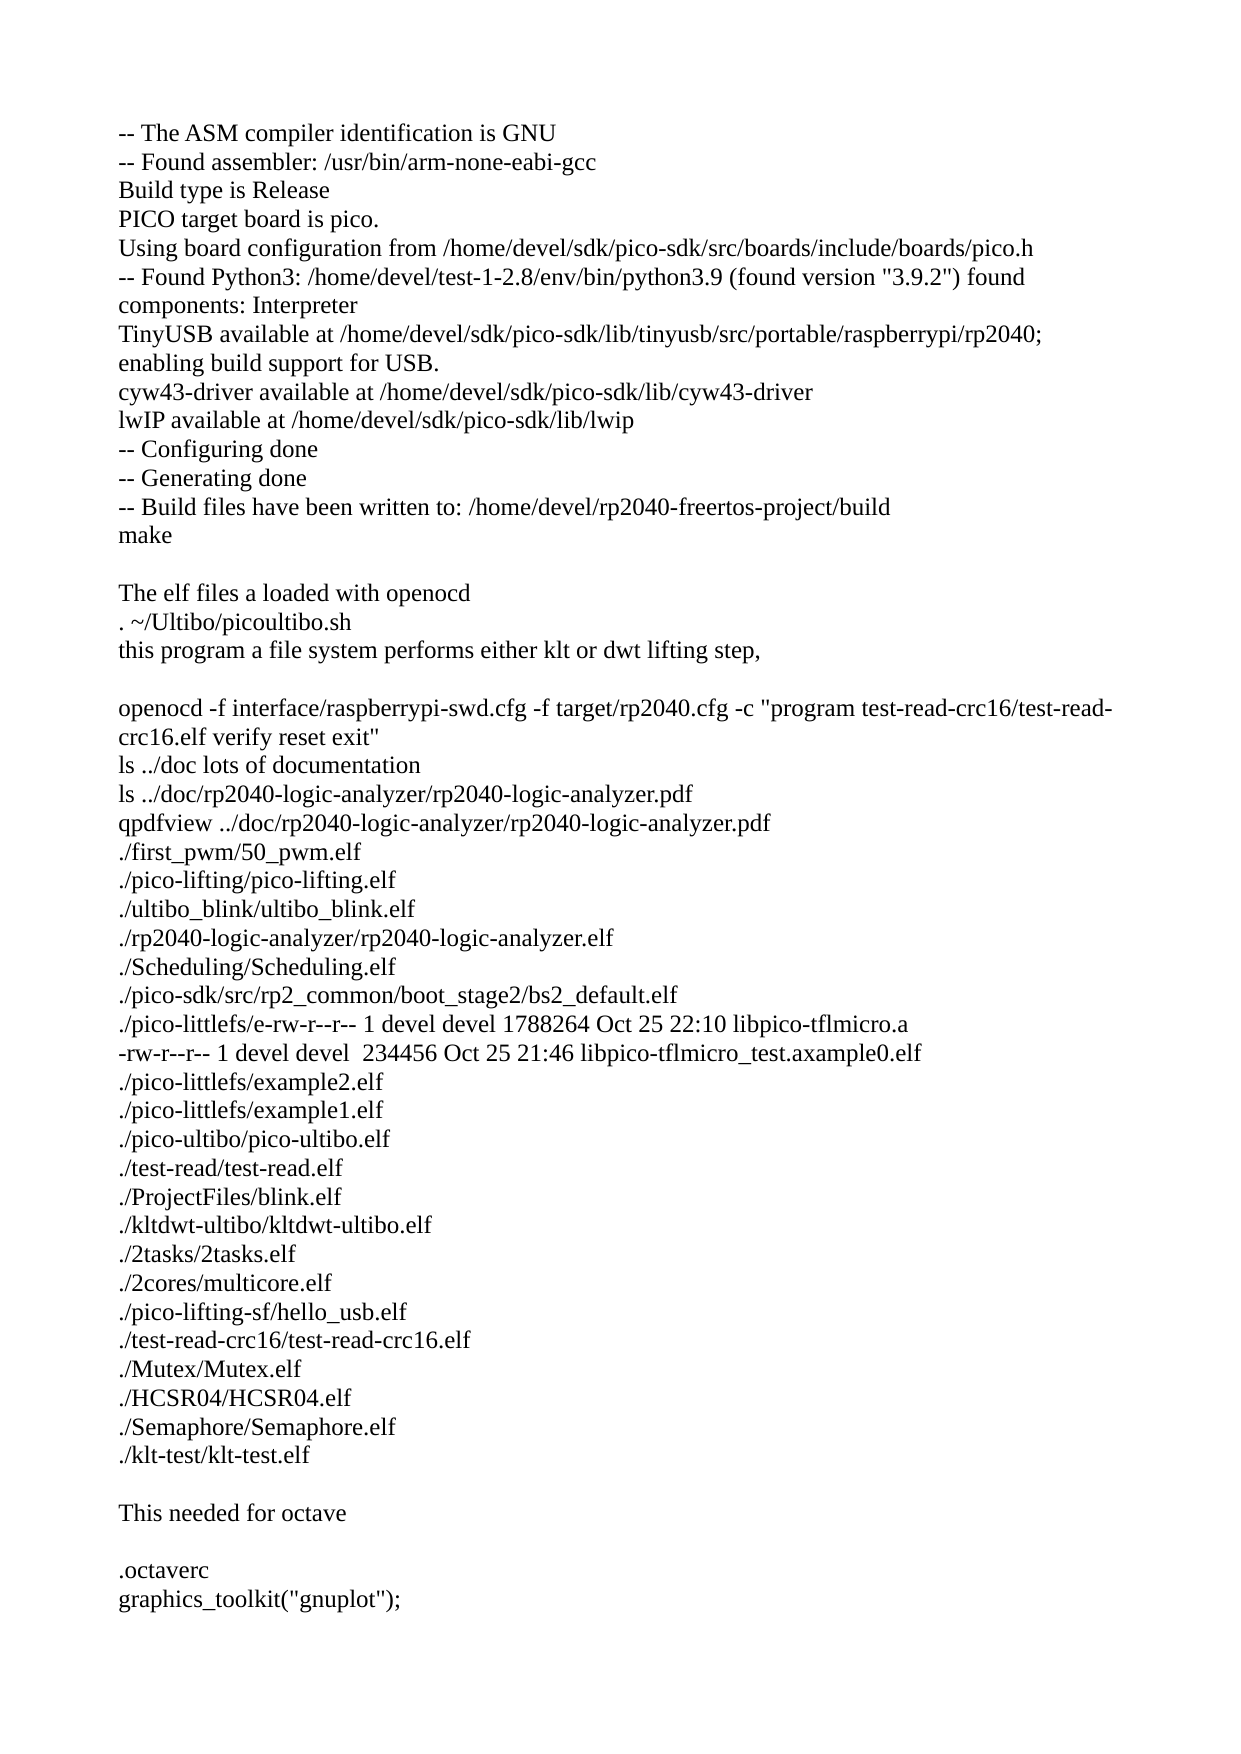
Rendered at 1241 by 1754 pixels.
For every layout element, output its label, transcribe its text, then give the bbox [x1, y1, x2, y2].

text make [118, 521, 1122, 549]
text ./test-read-crc16/test-read-crc16.elf [118, 1326, 1122, 1354]
text ./Mutex/Mutex.elf [118, 1354, 1122, 1383]
text ./first_pwm/50_pwm.elf [118, 837, 1122, 866]
text ./test-read/test-read.elf [118, 1153, 1122, 1182]
text qpdfview ../doc/rp2040-logic-analyzer/rp2040-logic-analyzer.pdf [118, 808, 1122, 837]
text ./Semaphore/Semaphore.elf [118, 1412, 1122, 1441]
text This needed for octave [118, 1498, 1122, 1527]
text -- Found assembler: /usr/bin/arm-none-eabi-gcc [118, 147, 1122, 176]
text this program a file system performs either klt or dwt lifting step, [118, 636, 1122, 664]
text ./pico-lifting-sf/hello_usb.elf [118, 1297, 1122, 1326]
text Build type is Release [118, 176, 1122, 204]
text The elf files a loaded with openocd [118, 578, 1122, 607]
text Using board configuration from /home/devel/sdk/pico-sdk/src/boards/include/boards/pico.h [118, 233, 1122, 262]
text PICO target board is pico. [118, 204, 1122, 233]
text ./pico-littlefs/e-rw-r--r-- 1 devel devel 1788264 Oct 25 22:10 libpico-tflmicro.a [118, 1009, 1122, 1038]
text ./2tasks/2tasks.elf [118, 1239, 1122, 1268]
text ./ProjectFiles/blink.elf [118, 1182, 1122, 1211]
text -- Found Python3: /home/devel/test-1-2.8/env/bin/python3.9 (found version "3.9.2") found components: Interpreter [118, 262, 1122, 319]
text .octaverc [118, 1556, 1122, 1584]
text ./pico-lifting/pico-lifting.elf [118, 866, 1122, 894]
text ls ../doc lots of documentation [118, 751, 1122, 779]
text openocd -f interface/raspberrypi-swd.cfg -f target/rp2040.cfg -c "program test-read-crc16/test-read-crc16.elf verify reset exit" [118, 693, 1122, 751]
text -- The ASM compiler identification is GNU [118, 118, 1122, 147]
text ls ../doc/rp2040-logic-analyzer/rp2040-logic-analyzer.pdf [118, 779, 1122, 808]
text graphics_toolkit("gnuplot"); [118, 1584, 1122, 1613]
text ./pico-littlefs/example2.elf [118, 1067, 1122, 1096]
text ./ultibo_blink/ultibo_blink.elf [118, 894, 1122, 923]
text ./2cores/multicore.elf [118, 1268, 1122, 1297]
text . ~/Ultibo/picoultibo.sh [118, 607, 1122, 636]
text TinyUSB available at /home/devel/sdk/pico-sdk/lib/tinyusb/src/portable/raspberrypi/rp2040; enabling build support for USB. [118, 319, 1122, 377]
text -- Configuring done [118, 434, 1122, 463]
text ./kltdwt-ultibo/kltdwt-ultibo.elf [118, 1211, 1122, 1239]
text -- Build files have been written to: /home/devel/rp2040-freertos-project/build [118, 492, 1122, 521]
text -rw-r--r-- 1 devel devel 234456 Oct 25 21:46 libpico-tflmicro_test.axample0.elf [118, 1038, 1122, 1067]
text ./HCSR04/HCSR04.elf [118, 1383, 1122, 1412]
text ./rp2040-logic-analyzer/rp2040-logic-analyzer.elf [118, 923, 1122, 952]
text ./pico-ultibo/pico-ultibo.elf [118, 1124, 1122, 1153]
text ./Scheduling/Scheduling.elf [118, 952, 1122, 981]
text lwIP available at /home/devel/sdk/pico-sdk/lib/lwip [118, 406, 1122, 434]
text ./pico-sdk/src/rp2_common/boot_stage2/bs2_default.elf [118, 981, 1122, 1009]
text -- Generating done [118, 463, 1122, 492]
text ./klt-test/klt-test.elf [118, 1441, 1122, 1469]
text ./pico-littlefs/example1.elf [118, 1096, 1122, 1124]
text cyw43-driver available at /home/devel/sdk/pico-sdk/lib/cyw43-driver [118, 377, 1122, 406]
